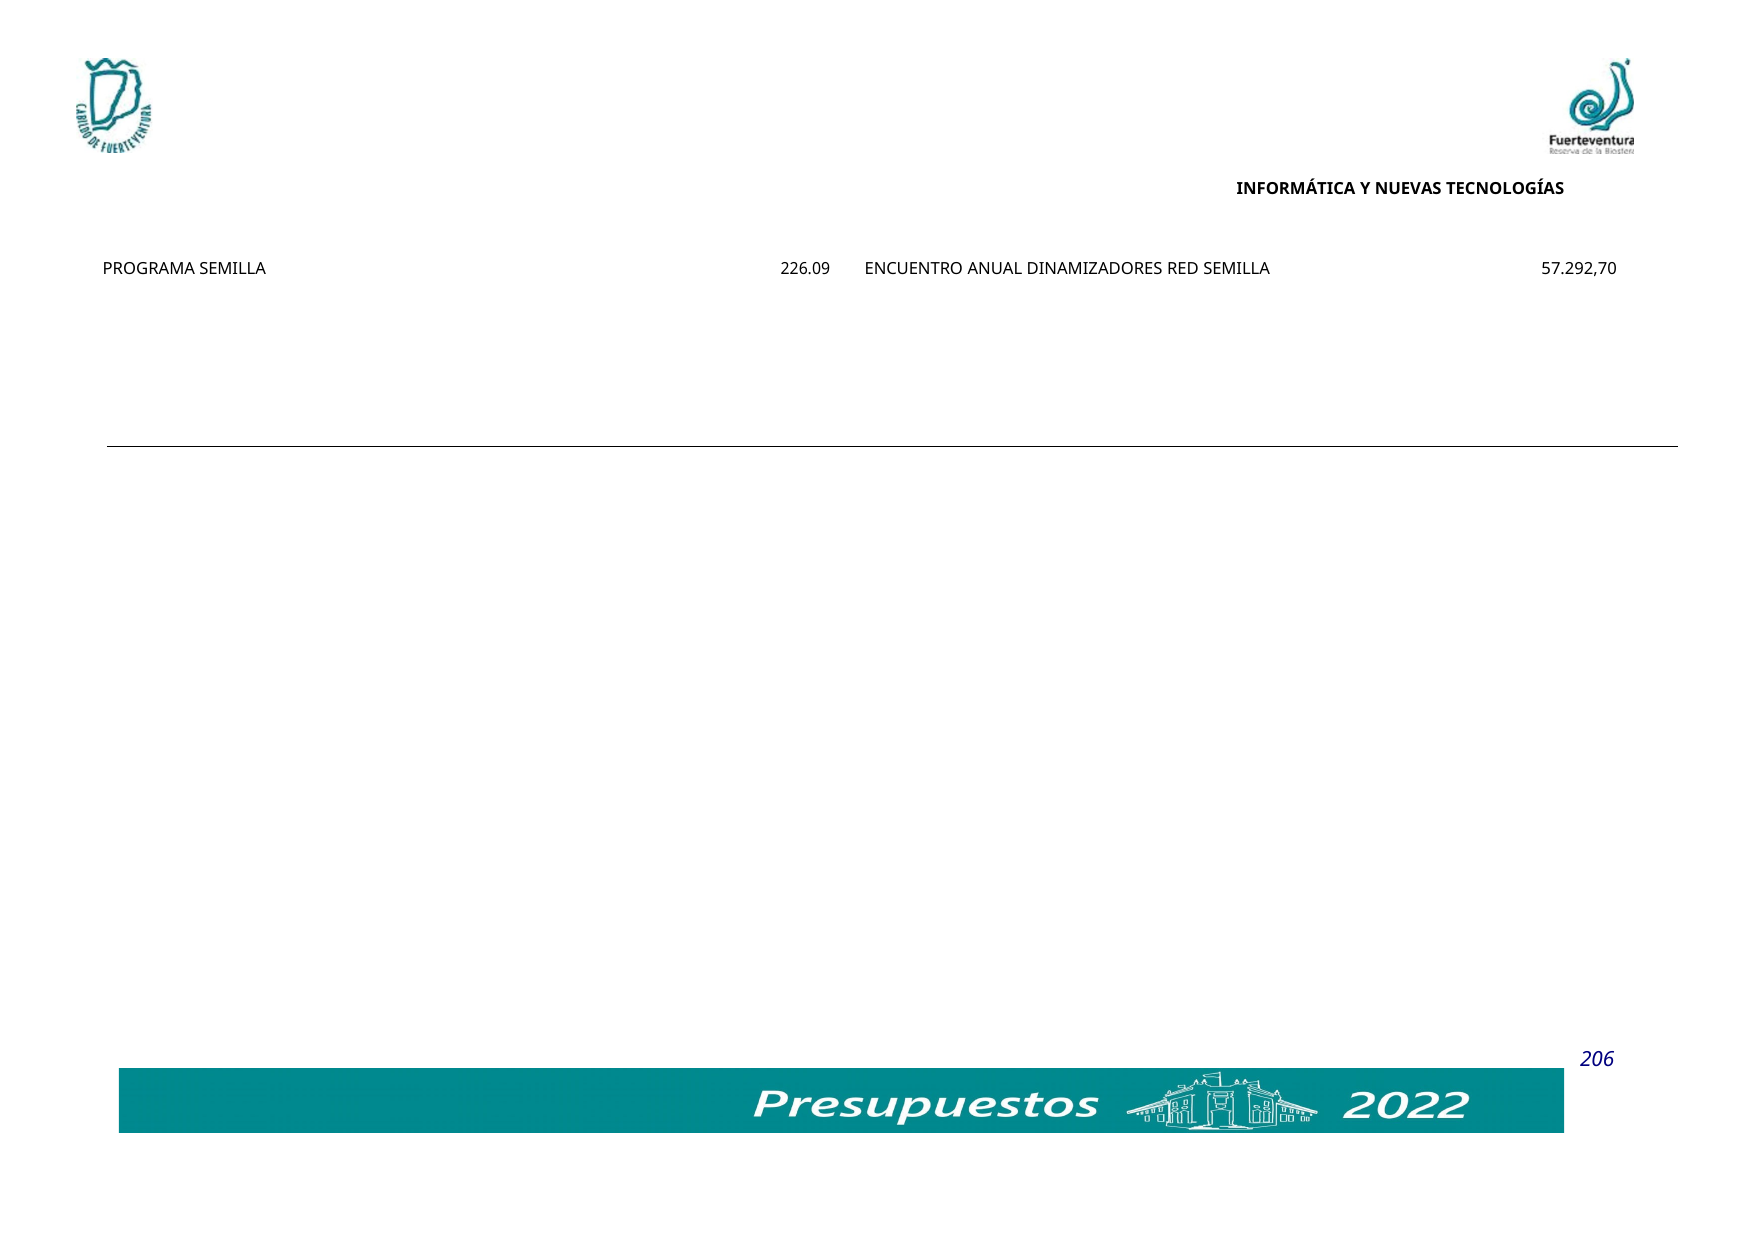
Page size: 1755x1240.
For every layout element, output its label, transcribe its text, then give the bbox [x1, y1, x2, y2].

table_cell 226.09 [515, 253, 841, 287]
table_cell 57.292,70 [1485, 253, 1636, 287]
table_cell PROGRAMA SEMILLA [60, 253, 515, 287]
table_cell ENCUENTRO ANUAL DINAMIZADORES RED SEMILLA [841, 253, 1485, 287]
